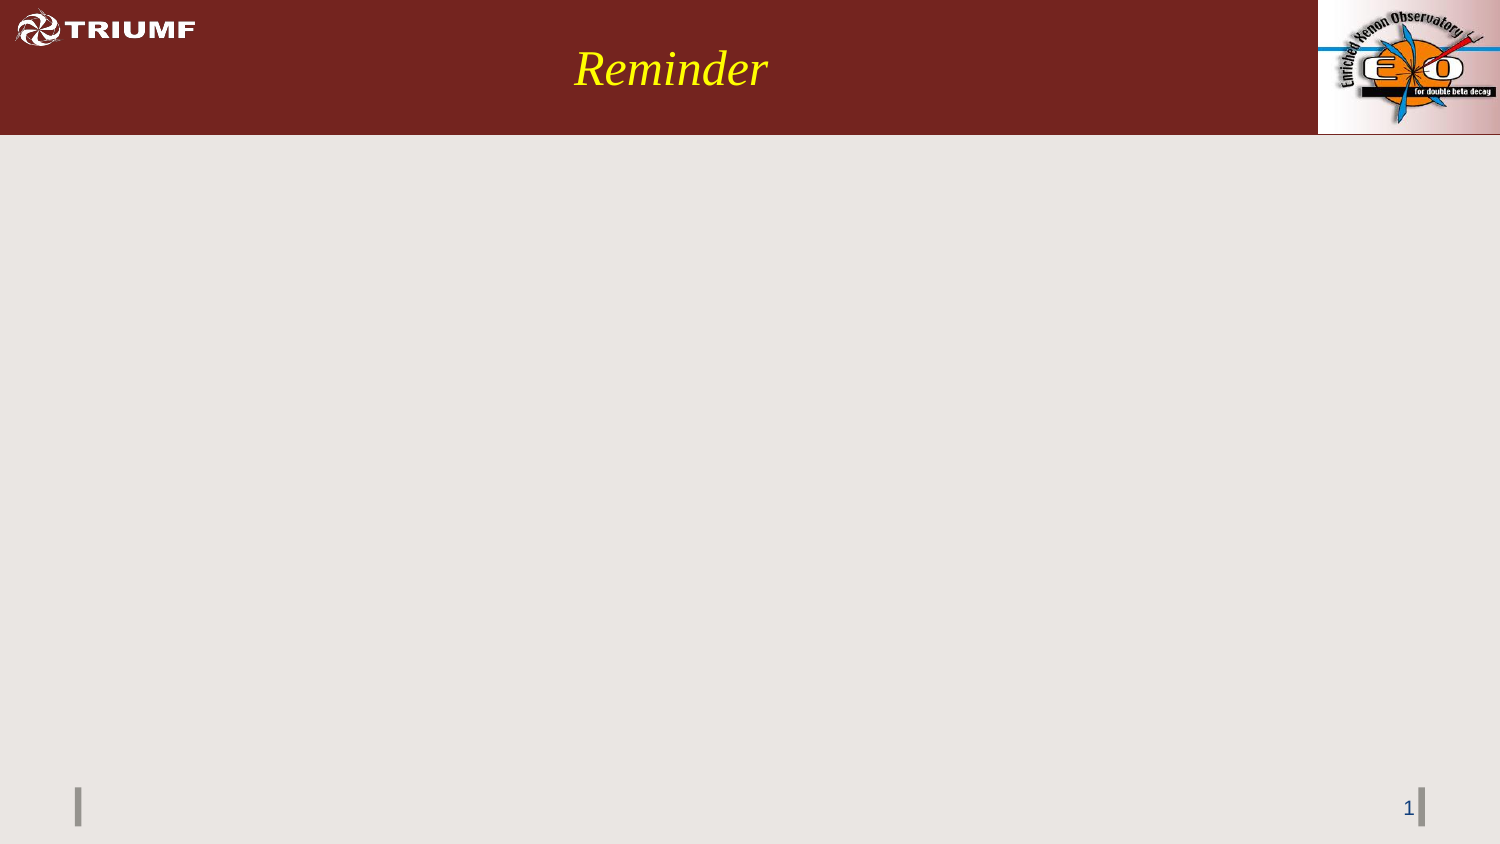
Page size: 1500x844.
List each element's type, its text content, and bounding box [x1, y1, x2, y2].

slide_number [1395, 787, 1419, 844]
picture [15, 8, 195, 46]
picture [1318, 0, 1500, 134]
text_box Reminder [559, 20, 941, 113]
